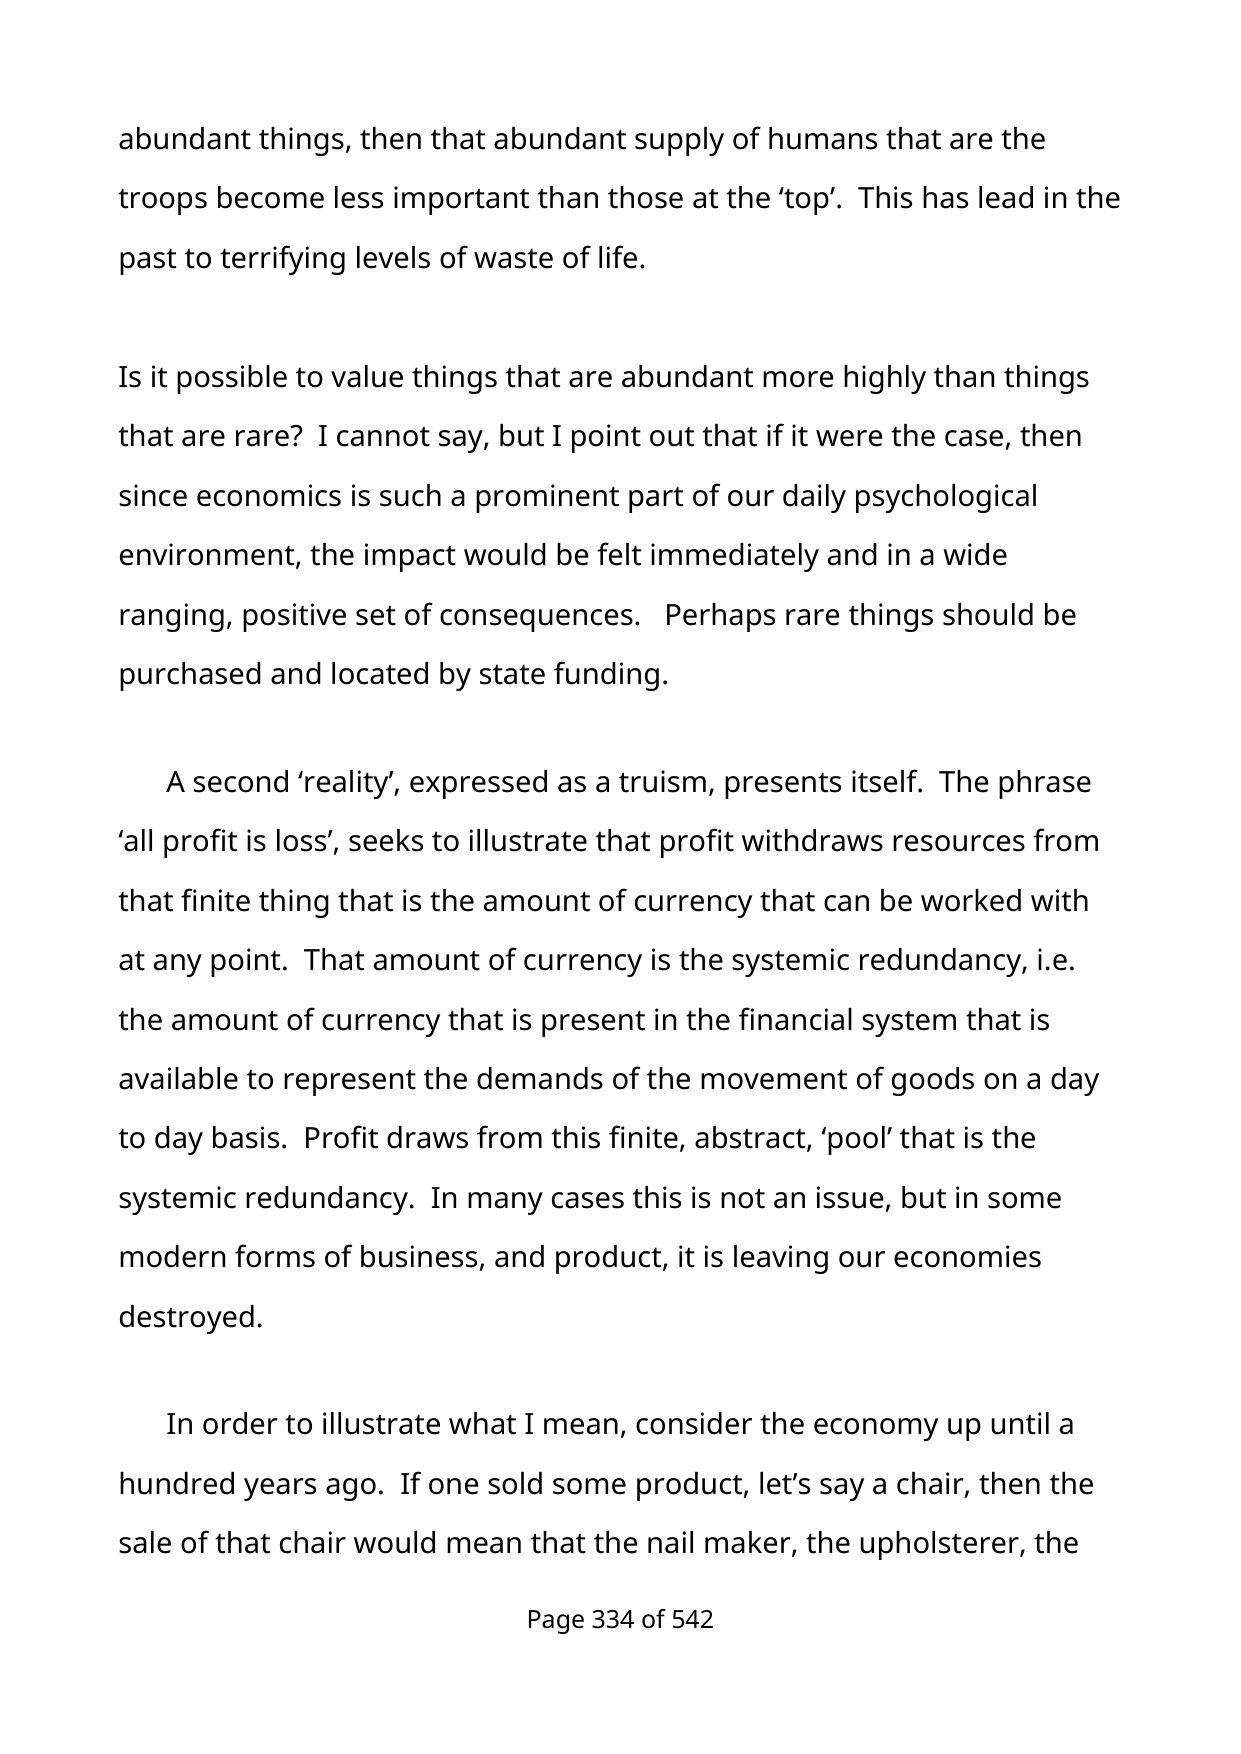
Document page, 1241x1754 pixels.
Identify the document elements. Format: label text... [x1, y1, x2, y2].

text abundant things, then that abundant supply of humans that are the troops become less important than those at the ‘top’. This has lead in the past to terrifying levels of waste of life. Is it possible to value things that are abundant more highly than things that are rare? I cannot say, but I point out that if it were the case, then since economics is such a prominent part of our daily psychological environment, the impact would be felt immediately and in a wide ranging, positive set of consequences. Perhaps rare things should be purchased and located by state funding. [118, 118, 1122, 693]
text In order to illustrate what I mean, consider the economy up until a hundred years ago. If one sold some product, let’s say a chair, then the sale of that chair would mean that the nail maker, the upholsterer, the [118, 1403, 1122, 1562]
text A second ‘reality’, expressed as a truism, presents itself. The phrase ‘all profit is loss’, seeks to illustrate that profit withdraws resources from that finite thing that is the amount of currency that can be worked with at any point. That amount of currency is the systemic redundancy, i.e. the amount of currency that is present in the financial system that is available to represent the demands of the movement of goods on a day to day basis. Profit draws from this finite, abstract, ‘pool’ that is the systemic redundancy. In many cases this is not an issue, but in some modern forms of business, and product, it is leaving our economies destroyed. [118, 761, 1122, 1336]
